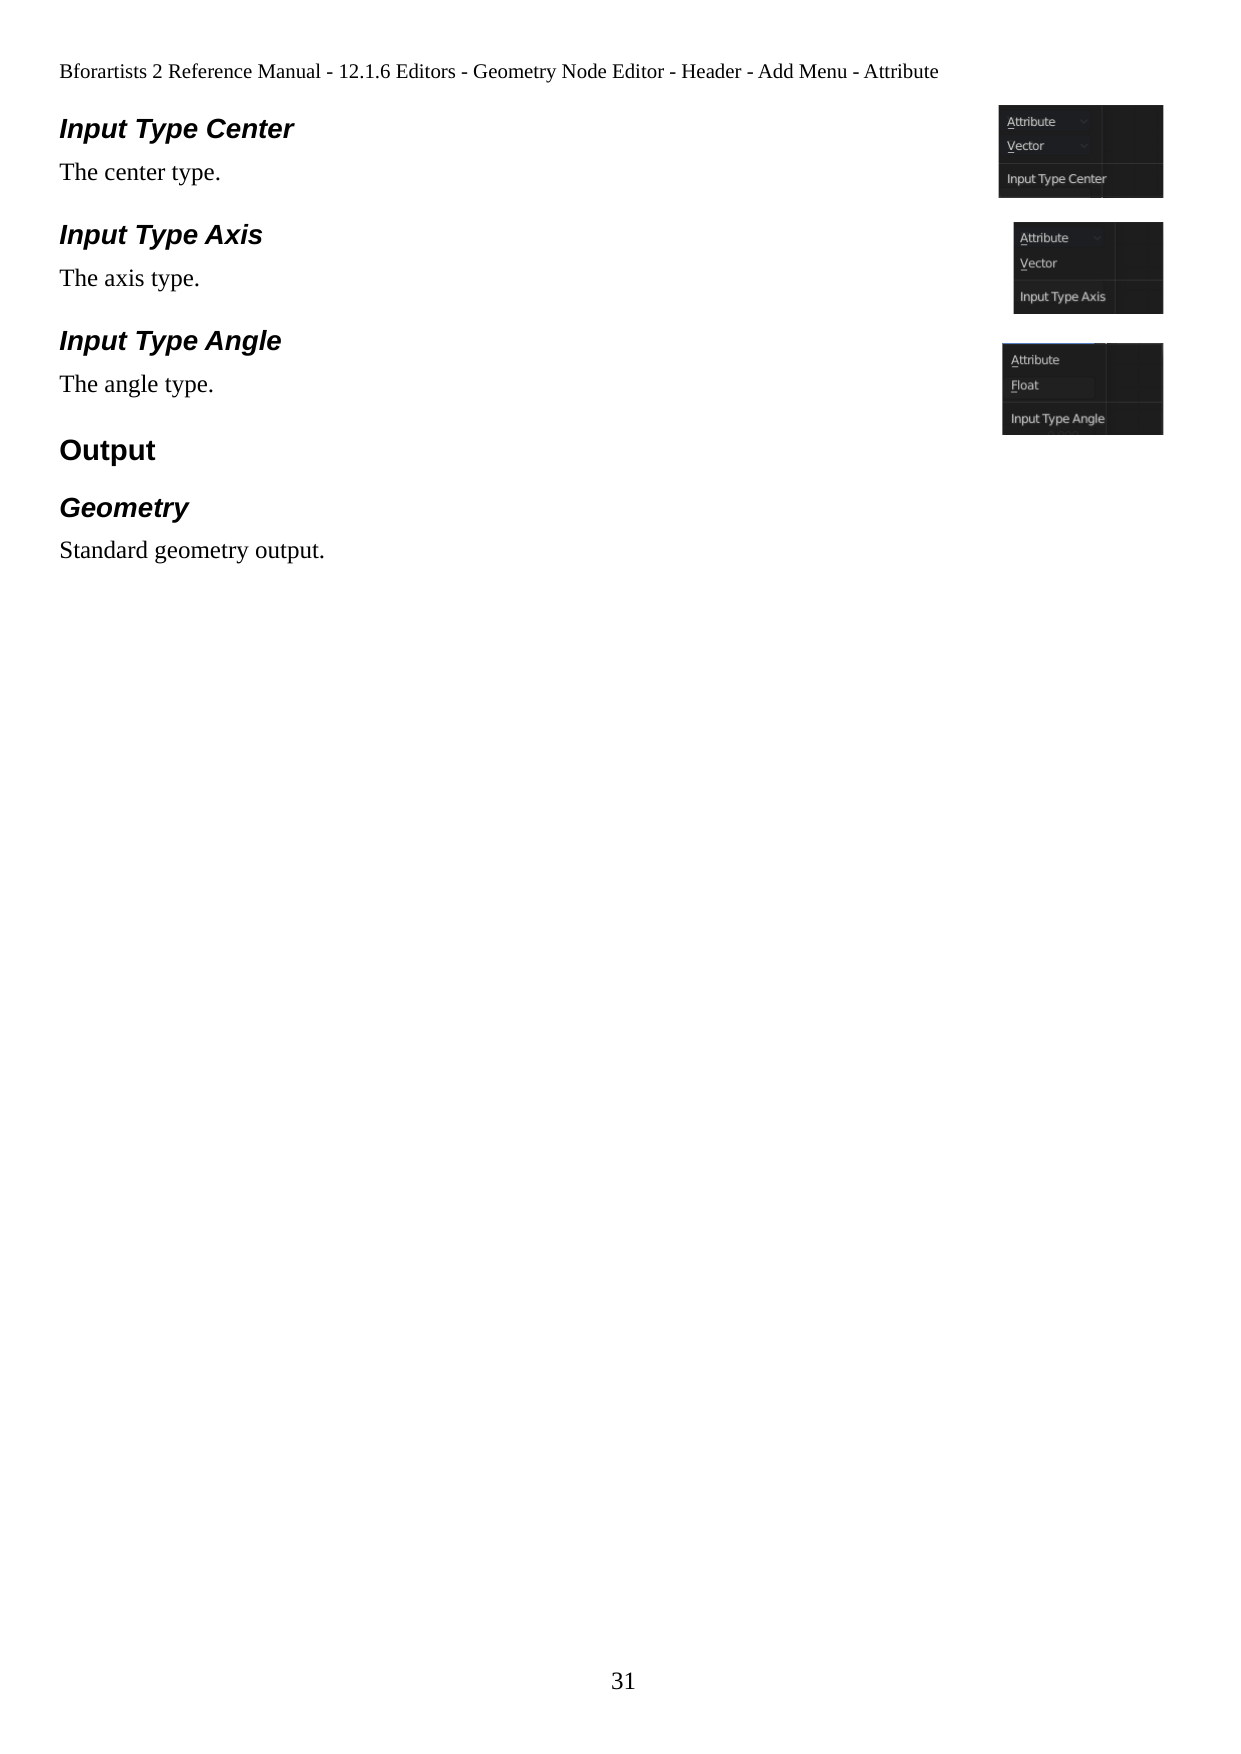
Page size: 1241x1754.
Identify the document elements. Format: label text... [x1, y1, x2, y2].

subtitle Geometry [59, 491, 1181, 523]
subtitle Output [59, 432, 1181, 466]
subtitle Input Type Angle [59, 324, 1181, 356]
picture [998, 105, 1164, 198]
picture [1002, 343, 1164, 435]
text The center type. [59, 157, 998, 186]
subtitle [1164, 113, 1181, 144]
text The axis type. [59, 263, 1013, 292]
subtitle Input Type Axis [59, 218, 1181, 250]
text [1164, 157, 1181, 186]
subtitle Input Type Center [59, 113, 998, 144]
text Standard geometry output. [59, 536, 1181, 564]
text [1164, 369, 1181, 398]
picture [1013, 222, 1164, 314]
text [1164, 263, 1181, 292]
text The angle type. [59, 369, 1002, 398]
